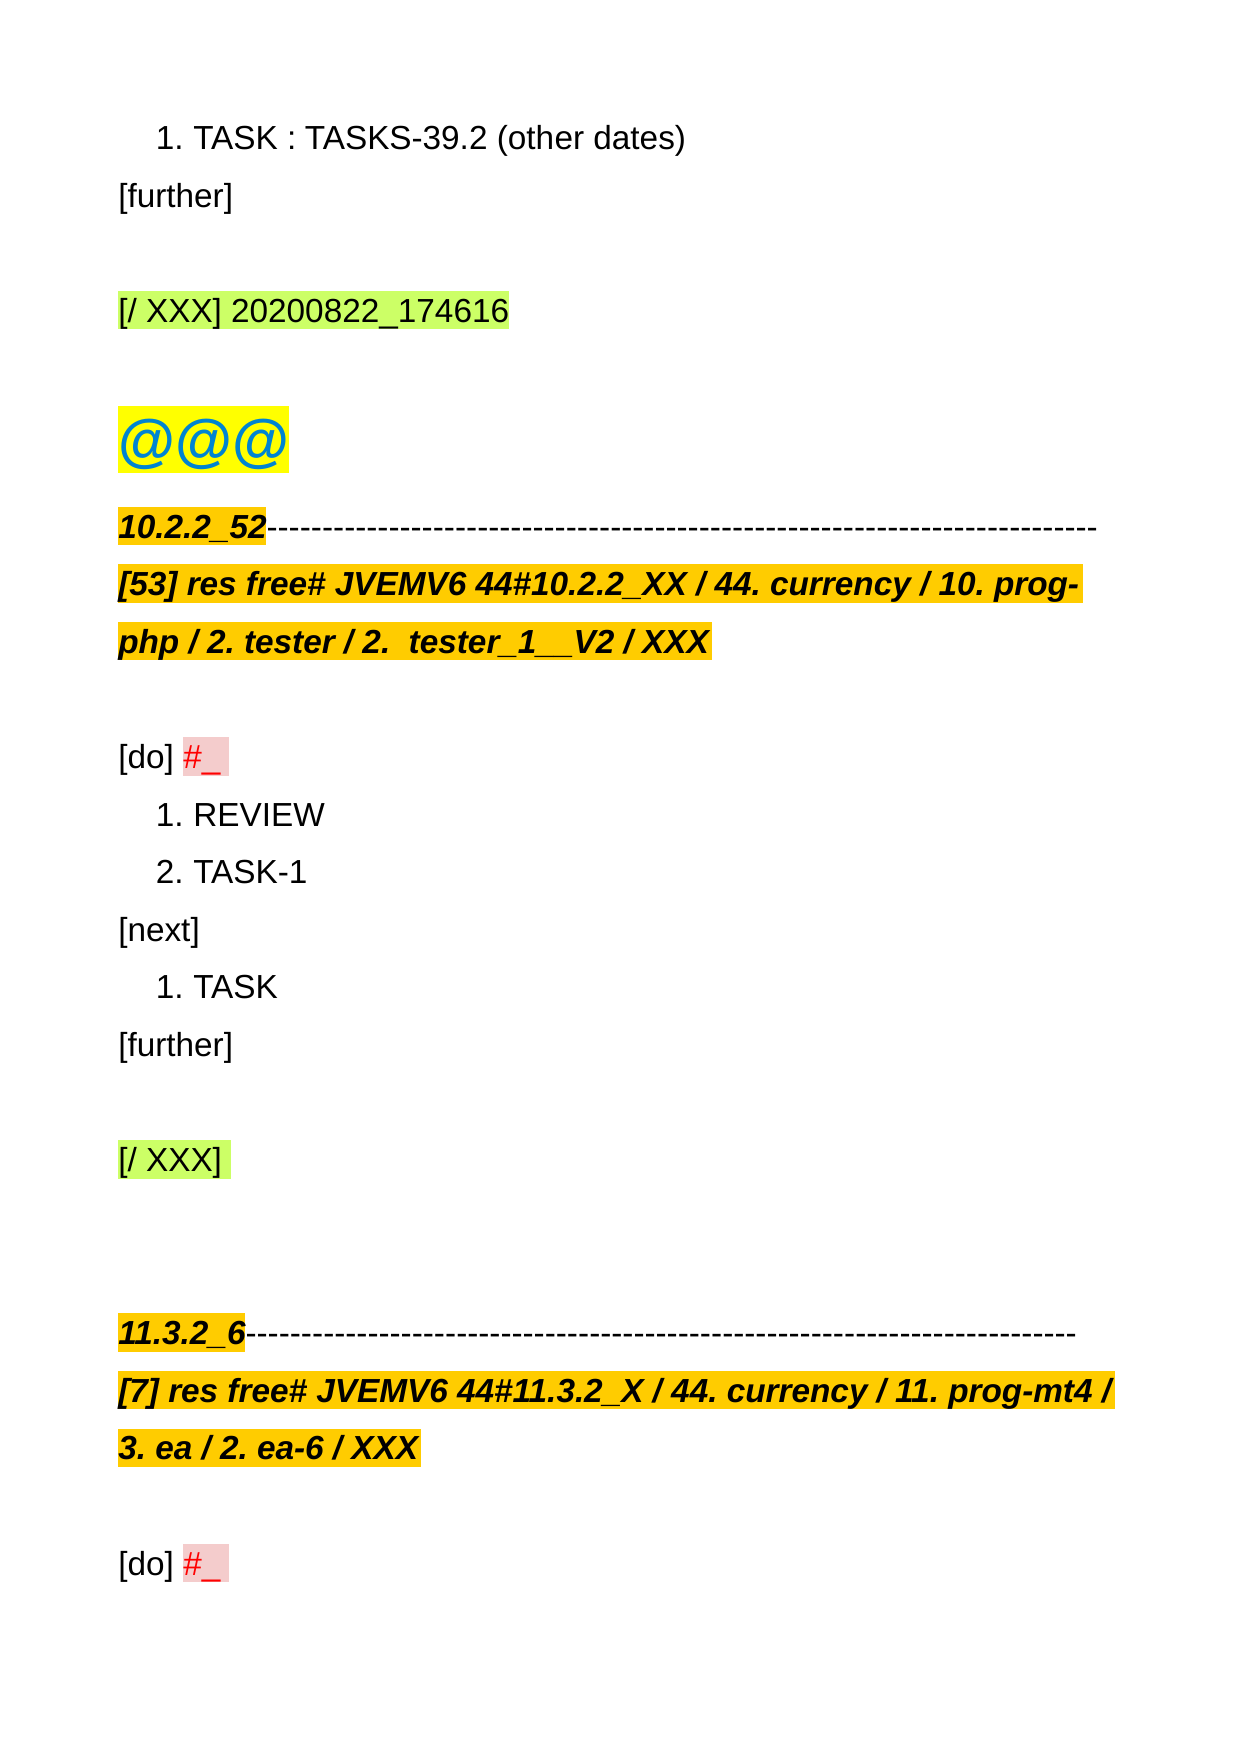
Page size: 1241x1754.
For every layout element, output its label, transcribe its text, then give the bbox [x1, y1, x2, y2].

text 10.2.2_52--------------------------------------------------------------------------- [118, 507, 1122, 545]
list TASK : TASKS-39.2 (other dates) [156, 118, 1122, 157]
text [7] res free# JVEMV6 44#11.3.2_X / 44. currency / 11. prog-mt4 / 3. ea / 2. ea-6 / XXX [118, 1371, 1122, 1467]
text [next] [118, 910, 1122, 948]
text [/ XXX] 20200822_174616 [118, 291, 1122, 329]
list TASK-1 [156, 852, 1122, 891]
text [53] res free# JVEMV6 44#10.2.2_XX / 44. currency / 10. prog-php / 2. tester / 2. tester_1__V2 / XXX [118, 564, 1122, 660]
text [/ XXX] [118, 1140, 1122, 1179]
text [do] #_ [118, 737, 1122, 776]
text [do] #_ [118, 1544, 1122, 1582]
text [further] [118, 1025, 1122, 1064]
text @@@ [118, 406, 1122, 473]
list REVIEW [156, 795, 1122, 833]
list TASK [156, 968, 1122, 1006]
text 11.3.2_6--------------------------------------------------------------------------- [118, 1313, 1122, 1352]
text [further] [118, 176, 1122, 214]
